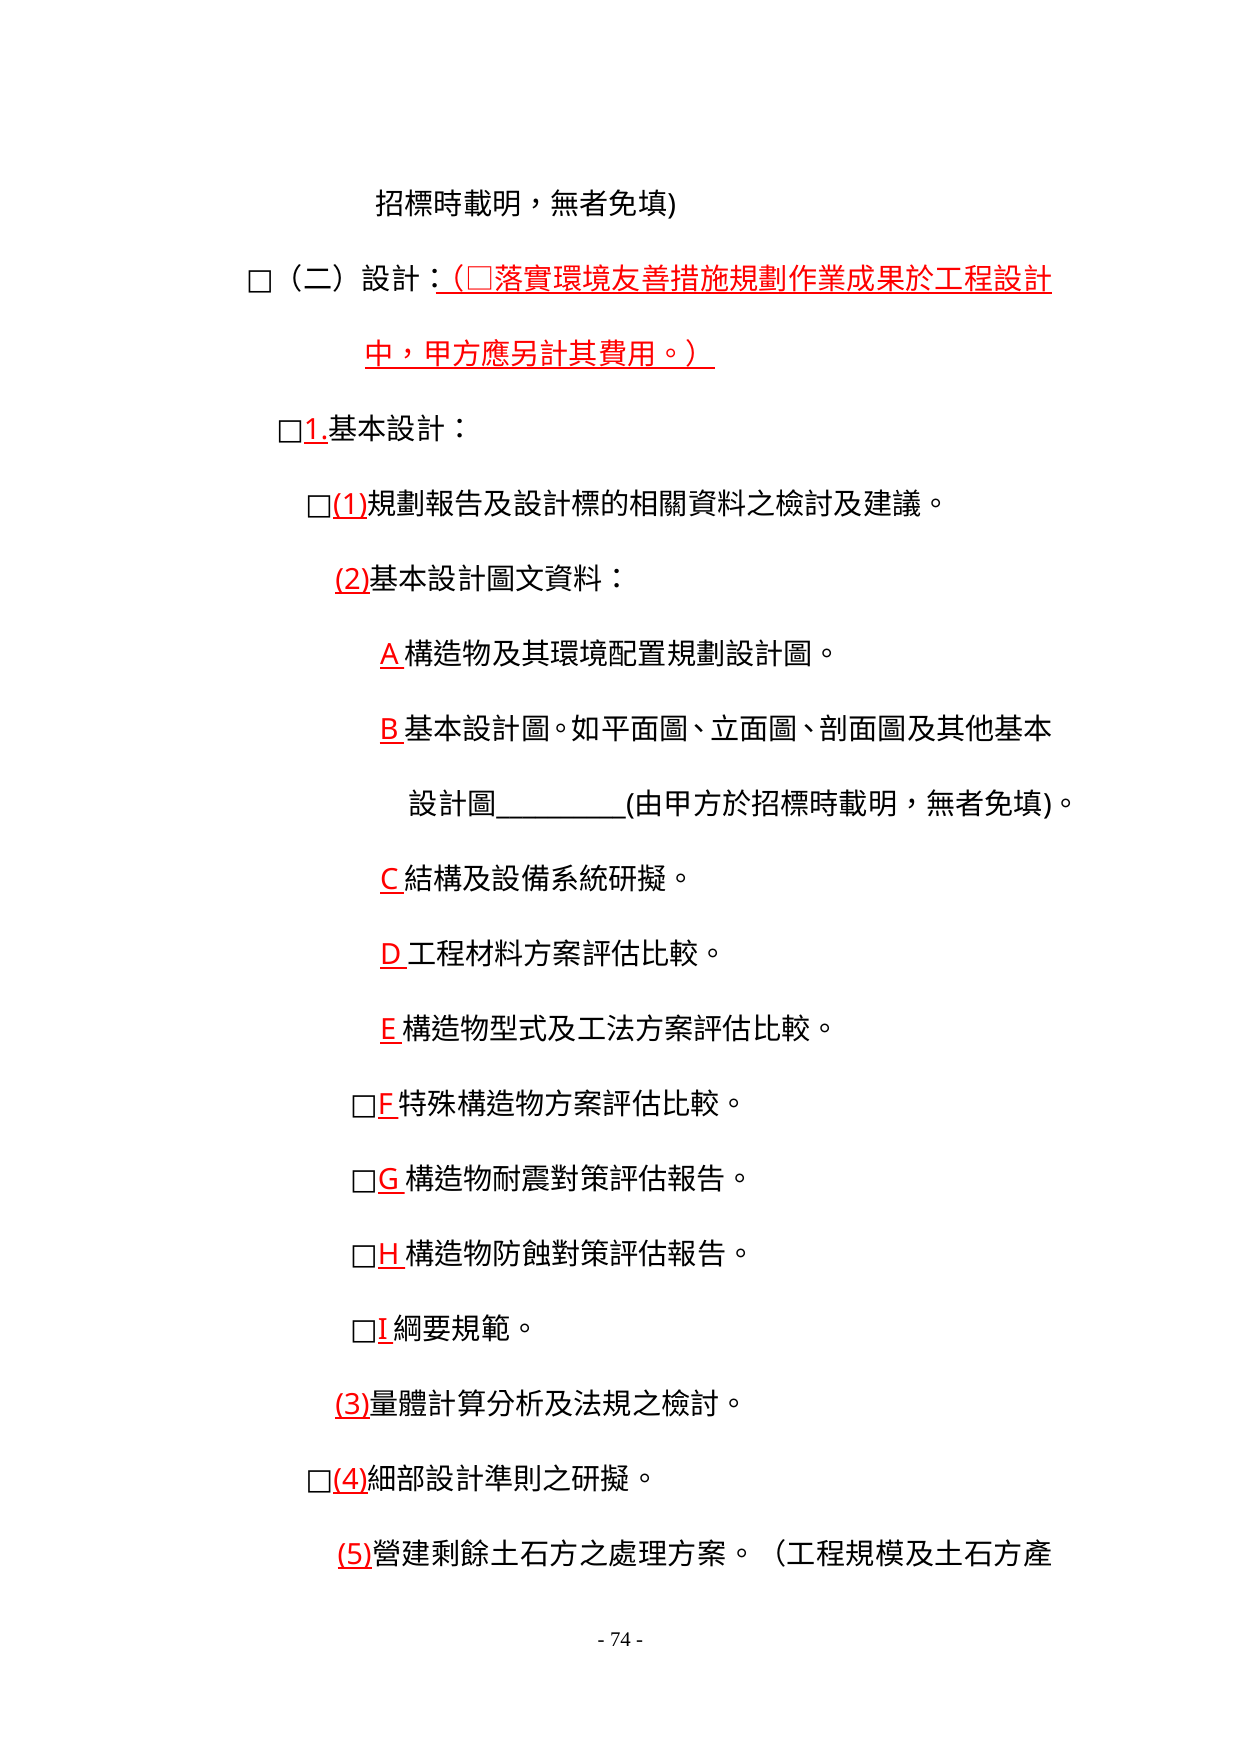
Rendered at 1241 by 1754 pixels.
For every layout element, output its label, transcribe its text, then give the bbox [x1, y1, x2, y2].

text □I綱要規範。 [350, 1289, 1053, 1364]
text (2)基本設計圖文資料： [335, 539, 1053, 614]
text D工程材料方案評估比較。 [380, 914, 1053, 989]
text 招標時載明，無者免填) [330, 164, 1053, 239]
text (5)營建剩餘土石方之處理方案。（工程規模及土石方產 [337, 1514, 1053, 1589]
text B基本設計圖。如平面圖、立面圖、剖面圖及其他基本設計圖__________(由甲方於招標時載明，無者免填)。 [379, 689, 1053, 839]
text □1.基本設計： [276, 389, 1053, 464]
text □F特殊構造物方案評估比較。 [350, 1064, 1053, 1139]
text □H構造物防蝕對策評估報告。 [350, 1214, 1053, 1289]
text □(4)細部設計準則之研擬。 [187, 1439, 1053, 1514]
text E構造物型式及工法方案評估比較。 [380, 989, 1053, 1064]
text □（二）設計：（□落實環境友善措施規劃作業成果於工程設計中，甲方應另計其費用。） [246, 239, 1053, 389]
text C結構及設備系統研擬。 [380, 839, 1053, 914]
text □(1)規劃報告及設計標的相關資料之檢討及建議。 [305, 464, 1053, 539]
text (3)量體計算分析及法規之檢討。 [335, 1364, 1053, 1439]
text A構造物及其環境配置規劃設計圖。 [380, 614, 1053, 689]
text □G構造物耐震對策評估報告。 [350, 1139, 1053, 1214]
